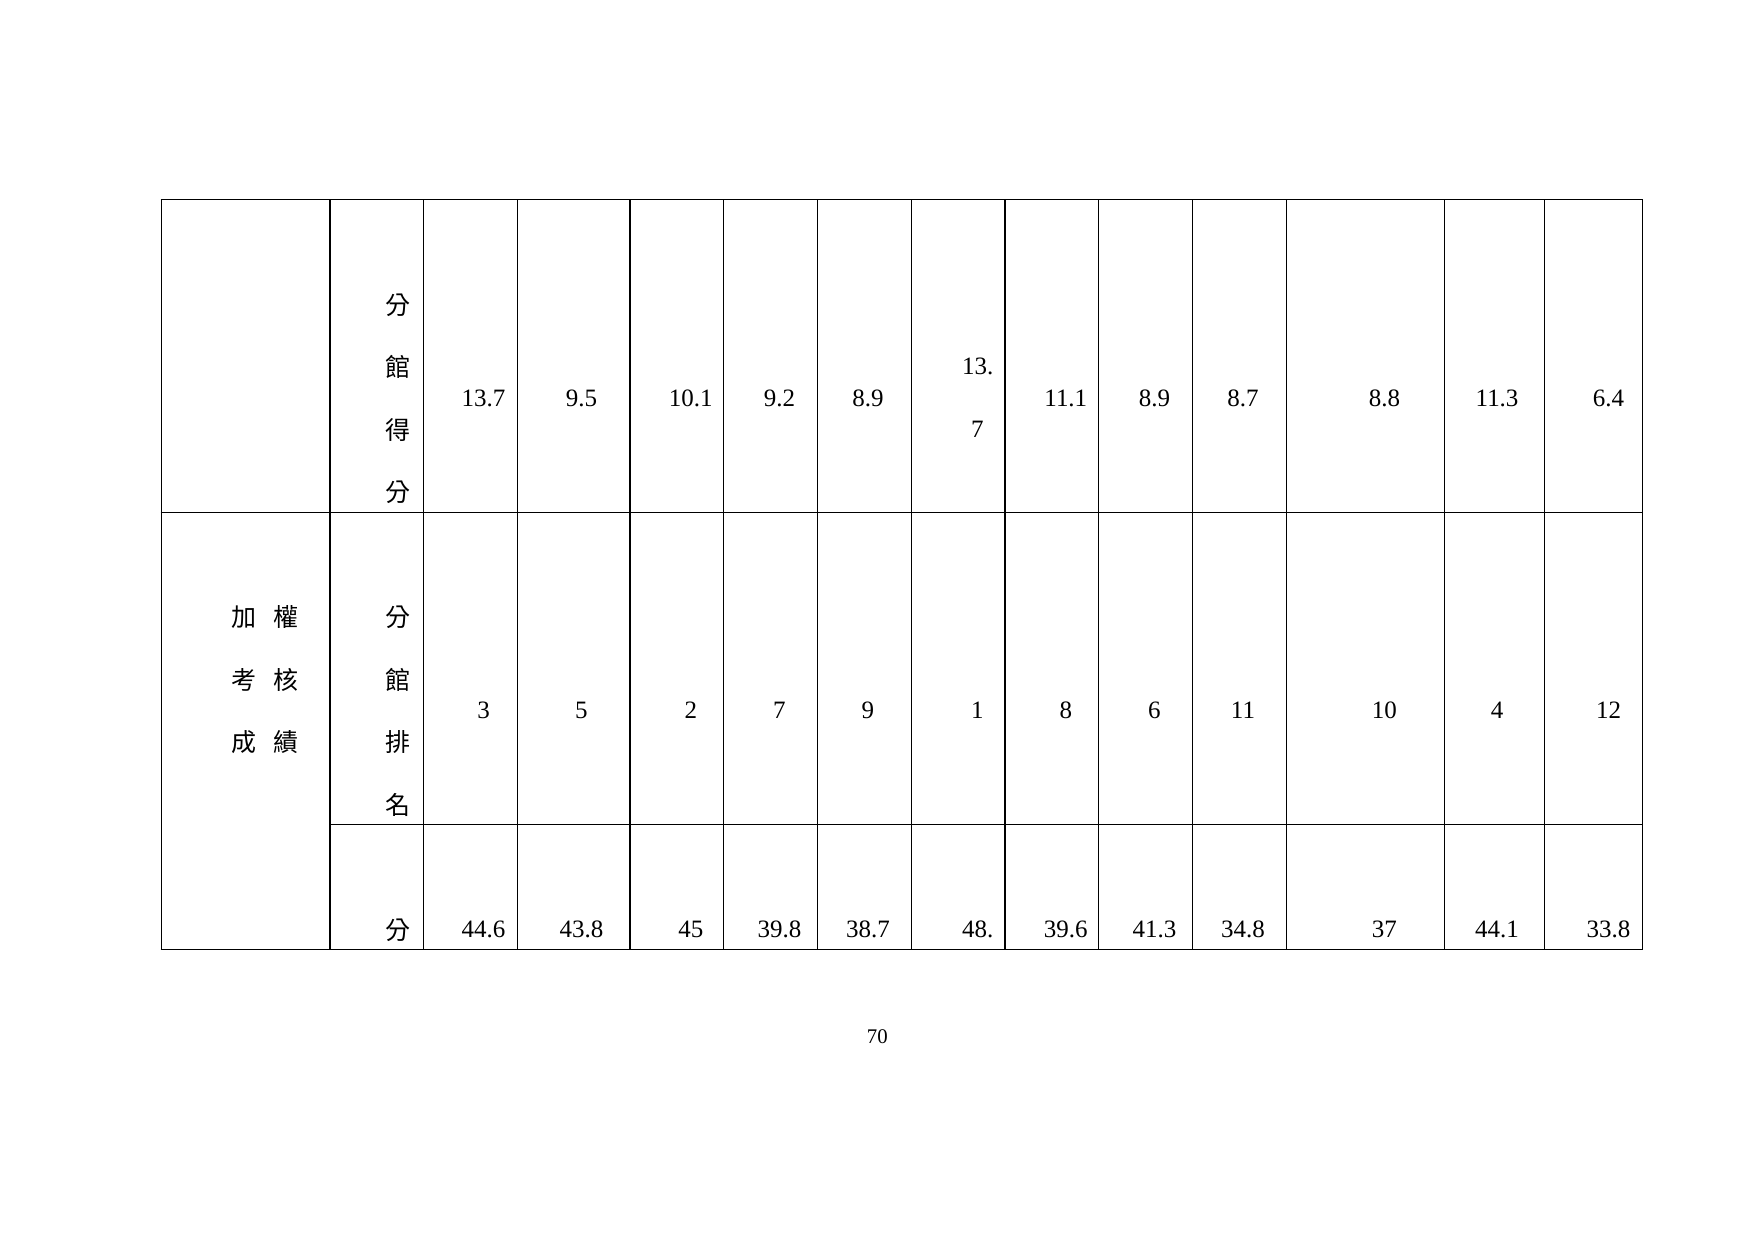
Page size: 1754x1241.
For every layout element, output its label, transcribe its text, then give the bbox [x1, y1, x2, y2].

table_cell 44.6 [424, 825, 517, 949]
table_cell 8.7 [1193, 200, 1286, 512]
table_cell 10.1 [631, 200, 723, 512]
table_cell 8.9 [1099, 200, 1192, 512]
table_cell 分館得分 [331, 200, 423, 512]
table_cell [162, 200, 329, 512]
table_cell 3 [424, 513, 517, 824]
table_cell 39.6 [1006, 825, 1098, 949]
table_cell 44.1 [1445, 825, 1544, 949]
table_cell 11.1 [1006, 200, 1098, 512]
table_cell 13.7 [424, 200, 517, 512]
table_cell 11 [1193, 513, 1286, 824]
table_cell 13.7 [912, 200, 1004, 512]
table_cell 6.4 [1545, 200, 1642, 512]
table_cell 9.2 [724, 200, 817, 512]
table_cell 8 [1006, 513, 1098, 824]
table_cell 6 [1099, 513, 1192, 824]
table_cell 5 [518, 513, 629, 824]
table_cell 分館排名 [331, 513, 423, 824]
table_cell 43.8 [518, 825, 629, 949]
table_cell 41.3 [1099, 825, 1192, 949]
table_cell 8.8 [1287, 200, 1444, 512]
table_cell 9.5 [518, 200, 629, 512]
table_cell 8.9 [818, 200, 911, 512]
table_cell 4 [1445, 513, 1544, 824]
table_cell 分 [331, 825, 423, 949]
table_cell 39.8 [724, 825, 817, 949]
table_cell 33.8 [1545, 825, 1642, 949]
table_cell 34.8 [1193, 825, 1286, 949]
table_cell 7 [724, 513, 817, 824]
table_cell 38.7 [818, 825, 911, 949]
table_cell 12 [1545, 513, 1642, 824]
table_cell 9 [818, 513, 911, 824]
table_cell 11.3 [1445, 200, 1544, 512]
table_cell 1 [912, 513, 1004, 824]
table_cell 45 [631, 825, 723, 949]
table_cell 加權考核 成績 [162, 513, 329, 949]
table_cell 37 [1287, 825, 1444, 949]
table_cell 10 [1287, 513, 1444, 824]
table_cell 2 [631, 513, 723, 824]
table_cell 48. [912, 825, 1004, 949]
